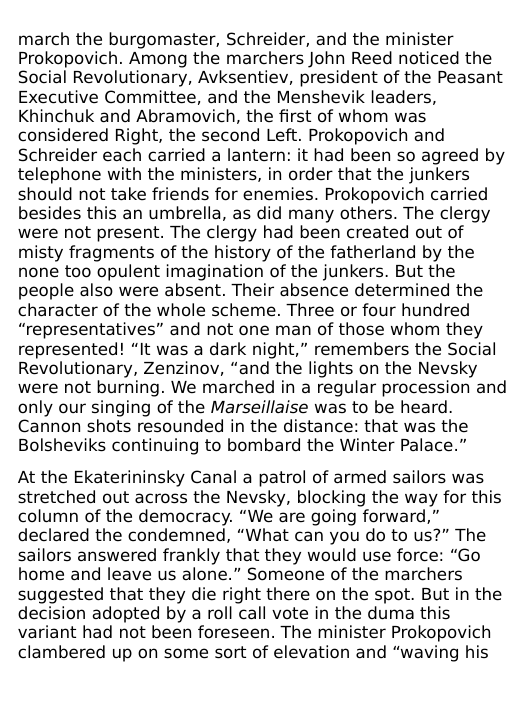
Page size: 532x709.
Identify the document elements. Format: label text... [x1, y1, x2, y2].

text march the burgomaster, Schreider, and the minister Prokopovich. Among the marchers John Reed noticed the Social Revolutionary, Avksentiev, president of the Peasant Executive Committee, and the Menshevik leaders, Khinchuk and Abramovich, the first of whom was considered Right, the second Left. Prokopovich and Schreider each carried a lantern: it had been so agreed by telephone with the ministers, in order that the junkers should not take friends for enemies. Prokopovich carried besides this an umbrella, as did many others. The clergy were not present. The clergy had been created out of misty fragments of the history of the fatherland by the none too opulent imagination of the junkers. But the people also were absent. Their absence determined the character of the whole scheme. Three or four hundred “representatives” and not one man of those whom they represented! “It was a dark night,” remembers the Social Revolutionary, Zenzinov, “and the lights on the Nevsky were not burning. We marched in a regular procession and only our singing of the Marseillaise was to be heard. Cannon shots resounded in the distance: that was the Bolsheviks continuing to bombard the Winter Palace.” [18, 29, 514, 456]
text At the Ekaterininsky Canal a patrol of armed sailors was stretched out across the Nevsky, blocking the way for this column of the democracy. “We are going forward,” declared the condemned, “What can you do to us?” The sailors answered frankly that they would use force: “Go home and leave us alone.” Someone of the marchers suggested that they die right there on the spot. But in the decision adopted by a roll call vote in the duma this variant had not been foreseen. The minister Prokopovich clambered up on some sort of elevation and “waving his [18, 468, 514, 662]
